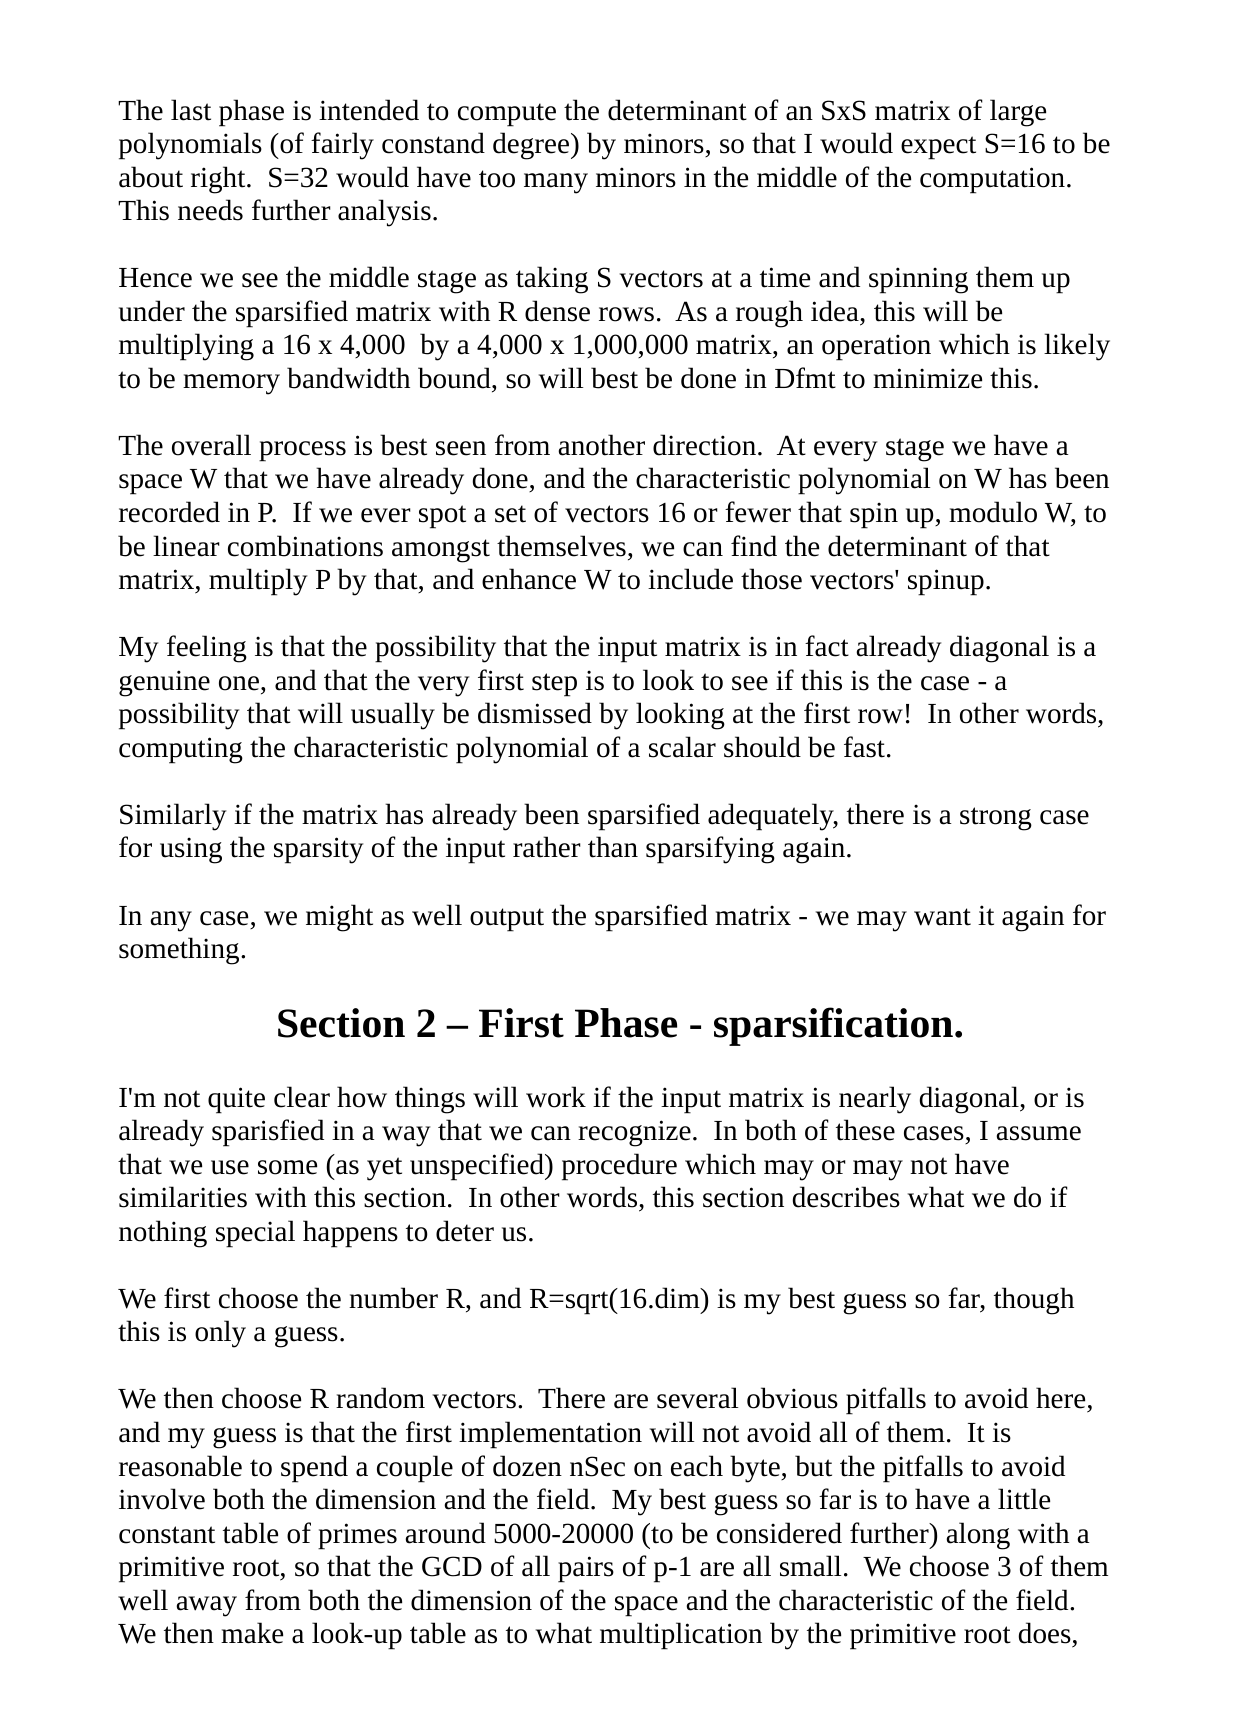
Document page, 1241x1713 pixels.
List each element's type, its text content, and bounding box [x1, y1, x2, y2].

text In any case, we might as well output the sparsified matrix - we may want it again for something. [118, 898, 1122, 965]
text We first choose the number R, and R=sqrt(16.dim) is my best guess so far, though this is only a guess. [118, 1281, 1122, 1348]
text The last phase is intended to compute the determinant of an SxS matrix of large polynomials (of fairly constand degree) by minors, so that I would expect S=16 to be about right. S=32 would have too many minors in the middle of the computation. This needs further analysis. [118, 93, 1122, 227]
text Similarly if the matrix has already been sparsified adequately, there is a strong case for using the sparsity of the input rather than sparsifying again. [118, 797, 1122, 864]
text Section 2 – First Phase - sparsification. [118, 998, 1122, 1046]
text Hence we see the middle stage as taking S vectors at a time and spinning them up under the sparsified matrix with R dense rows. As a rough idea, this will be multiplying a 16 x 4,000 by a 4,000 x 1,000,000 matrix, an operation which is likely to be memory bandwidth bound, so will best be done in Dfmt to minimize this. [118, 260, 1122, 394]
text I'm not quite clear how things will work if the input matrix is nearly diagonal, or is already sparisfied in a way that we can recognize. In both of these cases, I assume that we use some (as yet unspecified) procedure which may or may not have similarities with this section. In other words, this section describes what we do if nothing special happens to deter us. [118, 1080, 1122, 1247]
text The overall process is best seen from another direction. At every stage we have a space W that we have already done, and the characteristic polynomial on W has been recorded in P. If we ever spot a set of vectors 16 or fewer that spin up, modulo W, to be linear combinations amongst themselves, we can find the determinant of that matrix, multiply P by that, and enhance W to include those vectors' spinup. [118, 428, 1122, 596]
text We then choose R random vectors. There are several obvious pitfalls to avoid here, and my guess is that the first implementation will not avoid all of them. It is reasonable to spend a couple of dozen nSec on each byte, but the pitfalls to avoid involve both the dimension and the field. My best guess so far is to have a little constant table of primes around 5000-20000 (to be considered further) along with a primitive root, so that the GCD of all pairs of p-1 are all small. We choose 3 of them well away from both the dimension of the space and the characteristic of the field. We then make a look-up table as to what multiplication by the primitive root does, [118, 1382, 1122, 1650]
text My feeling is that the possibility that the input matrix is in fact already diagonal is a genuine one, and that the very first step is to look to see if this is the case - a possibility that will usually be dismissed by looking at the first row! In other words, computing the characteristic polynomial of a scalar should be fast. [118, 629, 1122, 763]
